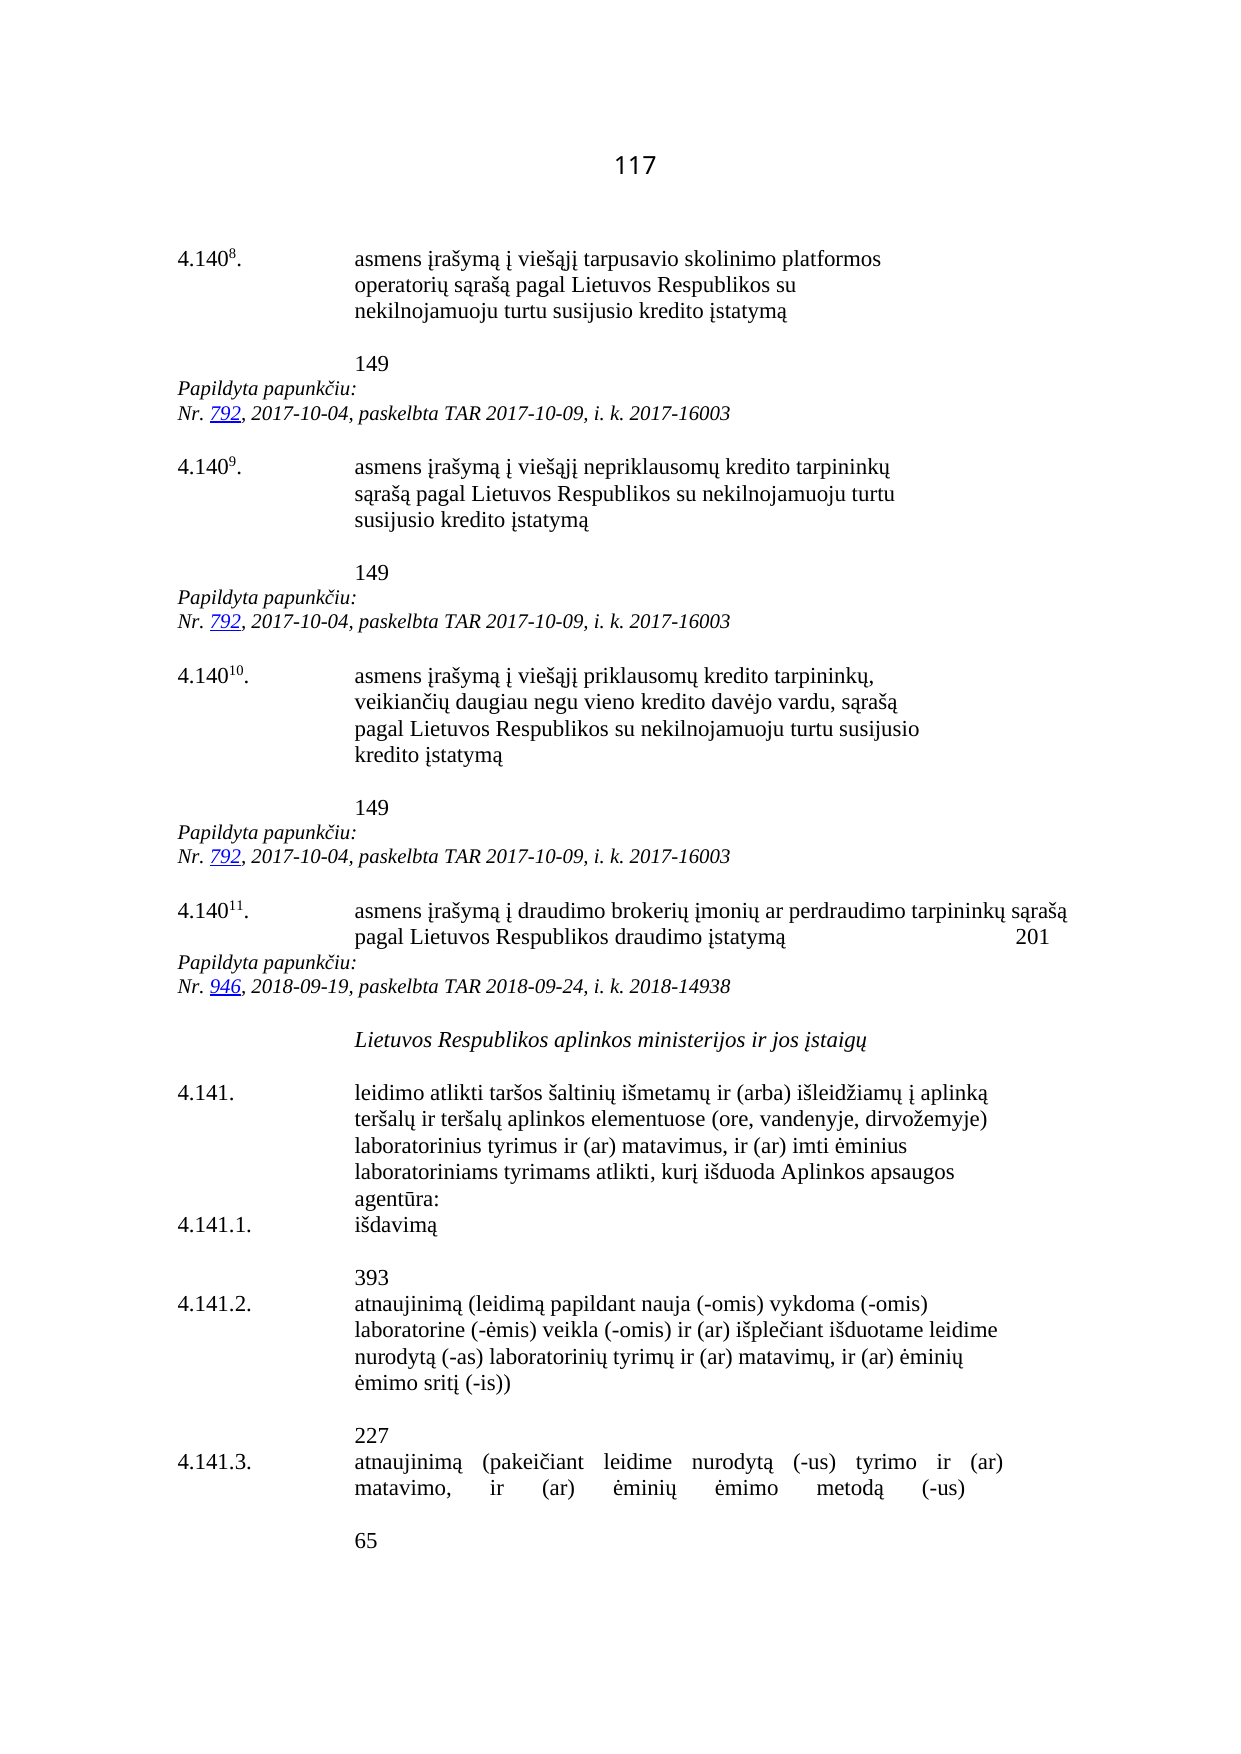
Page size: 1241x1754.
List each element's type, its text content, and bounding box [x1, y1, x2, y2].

text 4.1408. asmens įrašymą į viešąjį tarpusavio skolinimo platformos [177, 244, 945, 271]
text pagal Lietuvos Respublikos su nekilnojamuoju turtu susijusio [354, 714, 945, 741]
text nekilnojamuoju turtu susijusio kredito įstatymą 149 [354, 297, 945, 376]
text Papildyta papunkčiu: [177, 949, 1093, 974]
text 4.141.1. išdavimą 393 [177, 1211, 1004, 1290]
text 4.141. leidimo atlikti taršos šaltinių išmetamų ir (arba) išleidžiamų į aplinką teršalų ir teršalų aplinkos elementuose (ore, vandenyje, dirvožemyje) laboratorinius tyrimus ir (ar) matavimus, ir (ar) imti ėminius laboratoriniams tyrimams atlikti, kurį išduoda Aplinkos apsaugos agentūra: [177, 1079, 1004, 1211]
text Nr. 946, 2018-09-19, paskelbta TAR 2018-09-24, i. k. 2018-14938 [177, 974, 1093, 998]
text kredito įstatymą 149 [354, 741, 945, 820]
text 4.14010. asmens įrašymą į viešąjį priklausomų kredito tarpininkų, [177, 662, 945, 688]
text susijusio kredito įstatymą 149 [354, 506, 945, 585]
text 4.141.3. atnaujinimą (pakeičiant leidime nurodytą (-us) tyrimo ir (ar) matavimo, ir (ar) ėminių ėmimo metodą (-us) 65 [177, 1448, 1004, 1553]
text Papildyta papunkčiu: [177, 820, 1093, 844]
text Nr. 792, 2017-10-04, paskelbta TAR 2017-10-09, i. k. 2017-16003 [177, 844, 1093, 868]
text 4.1409. asmens įrašymą į viešąjį nepriklausomų kredito tarpininkų [177, 453, 945, 479]
text 4.141.2. atnaujinimą (leidimą papildant nauja (-omis) vykdoma (-omis) laboratorine (-ėmis) veikla (-omis) ir (ar) išplečiant išduotame leidime nurodytą (-as) laboratorinių tyrimų ir (ar) matavimų, ir (ar) ėminių ėmimo sritį (-is)) 227 [177, 1290, 1004, 1448]
text Nr. 792, 2017-10-04, paskelbta TAR 2017-10-09, i. k. 2017-16003 [177, 400, 1093, 424]
text operatorių sąrašą pagal Lietuvos Respublikos su [354, 271, 945, 297]
text Papildyta papunkčiu: [177, 376, 1093, 400]
text Nr. 792, 2017-10-04, paskelbta TAR 2017-10-09, i. k. 2017-16003 [177, 609, 1093, 633]
text sąrašą pagal Lietuvos Respublikos su nekilnojamuoju turtu [354, 479, 945, 506]
text 4.14011. asmens įrašymą į draudimo brokerių įmonių ar perdraudimo tarpininkų sąrašą pagal Lietuvos Respublikos draudimo įstatymą 201 [177, 897, 1093, 949]
text Papildyta papunkčiu: [177, 585, 1093, 609]
text veikiančių daugiau negu vieno kredito davėjo vardu, sąrašą [354, 688, 945, 714]
text Lietuvos Respublikos aplinkos ministerijos ir jos įstaigų [354, 1026, 945, 1079]
